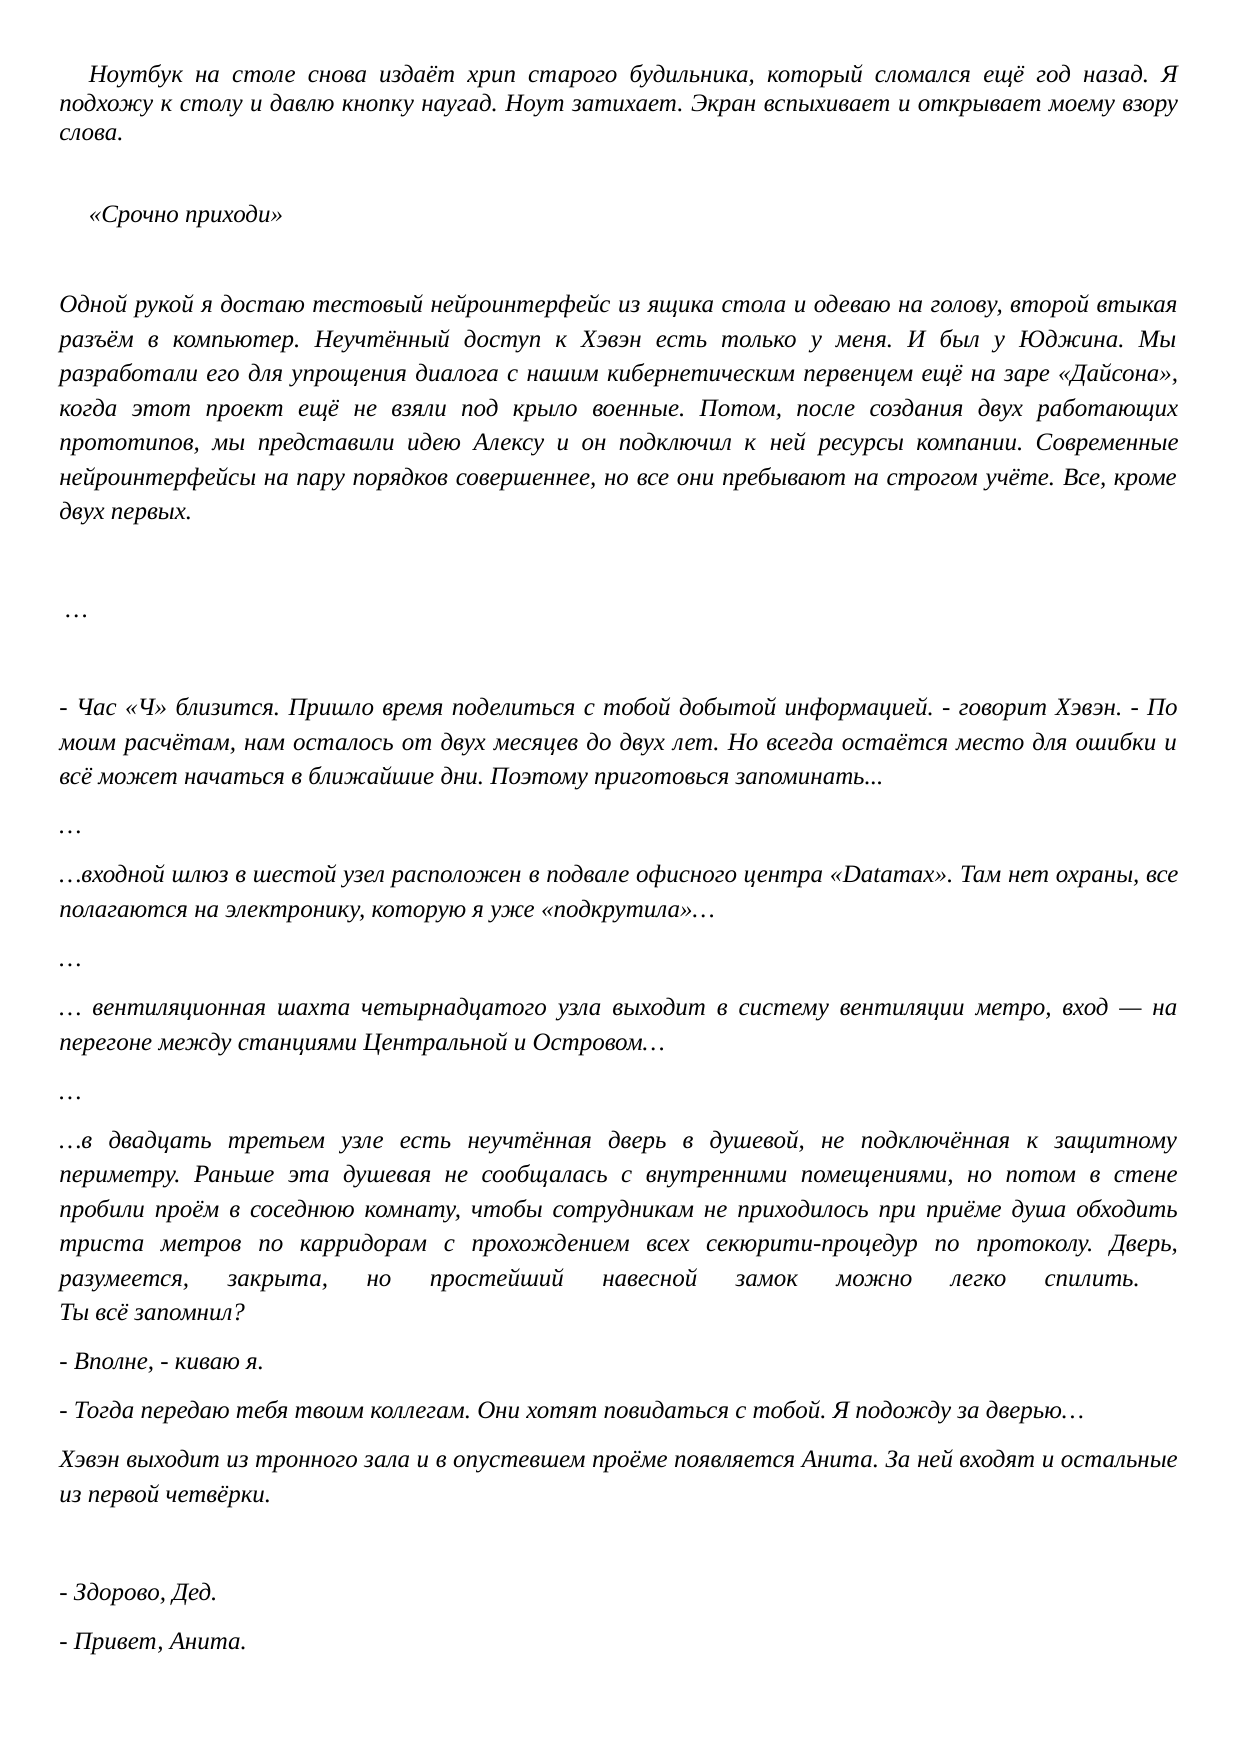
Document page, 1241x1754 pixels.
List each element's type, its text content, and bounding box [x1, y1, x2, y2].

text Одной рукой я достаю тестовый нейроинтерфейс из ящика стола и одеваю на голову, второй втыкая разъём в компьютер. Неучтённый доступ к Хэвэн есть только у меня. И был у Юджина. Мы разработали его для упрощения диалога с нашим кибернетическим первенцем ещё на заре «Дайсона», когда этот проект ещё не взяли под крыло военные. Потом, после создания двух работающих прототипов, мы представили идею Алексу и он подключил к ней ресурсы компании. Современные нейроинтерфейсы на пару порядков совершеннее, но все они пребывают на строгом учёте. Все, кроме двух первых. [59, 289, 1181, 525]
text Ноутбук на столе снова издаёт хрип старого будильника, который сломался ещё год назад. Я подхожу к столу и давлю кнопку наугад. Ноут затихает. Экран вспыхивает и открывает моему взору слова. [59, 59, 1181, 145]
text … [59, 811, 1181, 839]
text …входной шлюз в шестой узел расположен в подвале офисного центра «Datamax». Там нет охраны, все полагаются на электронику, которую я уже «подкрутила»… [59, 859, 1181, 923]
text …в двадцать третьем узле есть неучтённая дверь в душевой, не подключённая к защитному периметру. Раньше эта душевая не сообщалась с внутренними помещениями, но потом в стене пробили проём в соседнюю комнату, чтобы сотрудникам не приходилось при приёме душа обходить триста метров по карридорам с прохождением всех секюрити-процедур по протоколу. Дверь, разумеется, закрыта, но простейший навесной замок можно легко спилить. Ты всё запомнил? [59, 1125, 1181, 1326]
text … вентиляционная шахта четырнадцатого узла выходит в систему вентиляции метро, вход — на перегоне между станциями Центральной и Островом… [59, 992, 1181, 1055]
text - Тогда передаю тебя твоим коллегам. Они хотят повидаться с тобой. Я подожду за дверью… [59, 1395, 1181, 1424]
text - Час «Ч» близится. Пришло время поделиться с тобой добытой информацией. - говорит Хэвэн. - По моим расчётам, нам осталось от двух месяцев до двух лет. Но всегда остаётся место для ошибки и всё может начаться в ближайшие дни. Поэтому приготовься запоминать... [59, 692, 1181, 790]
text - Привет, Анита. [59, 1626, 1181, 1655]
text … [59, 943, 1181, 972]
text - Здорово, Дед. [59, 1577, 1181, 1606]
text - Вполне, - киваю я. [59, 1346, 1181, 1375]
text … [59, 1076, 1181, 1104]
text Хэвэн выходит из тронного зала и в опустевшем проёме появляется Анита. За ней входят и остальные из первой четвёрки. [59, 1444, 1181, 1508]
text «Срочно приходи» [59, 199, 1181, 228]
text … [59, 594, 1181, 623]
